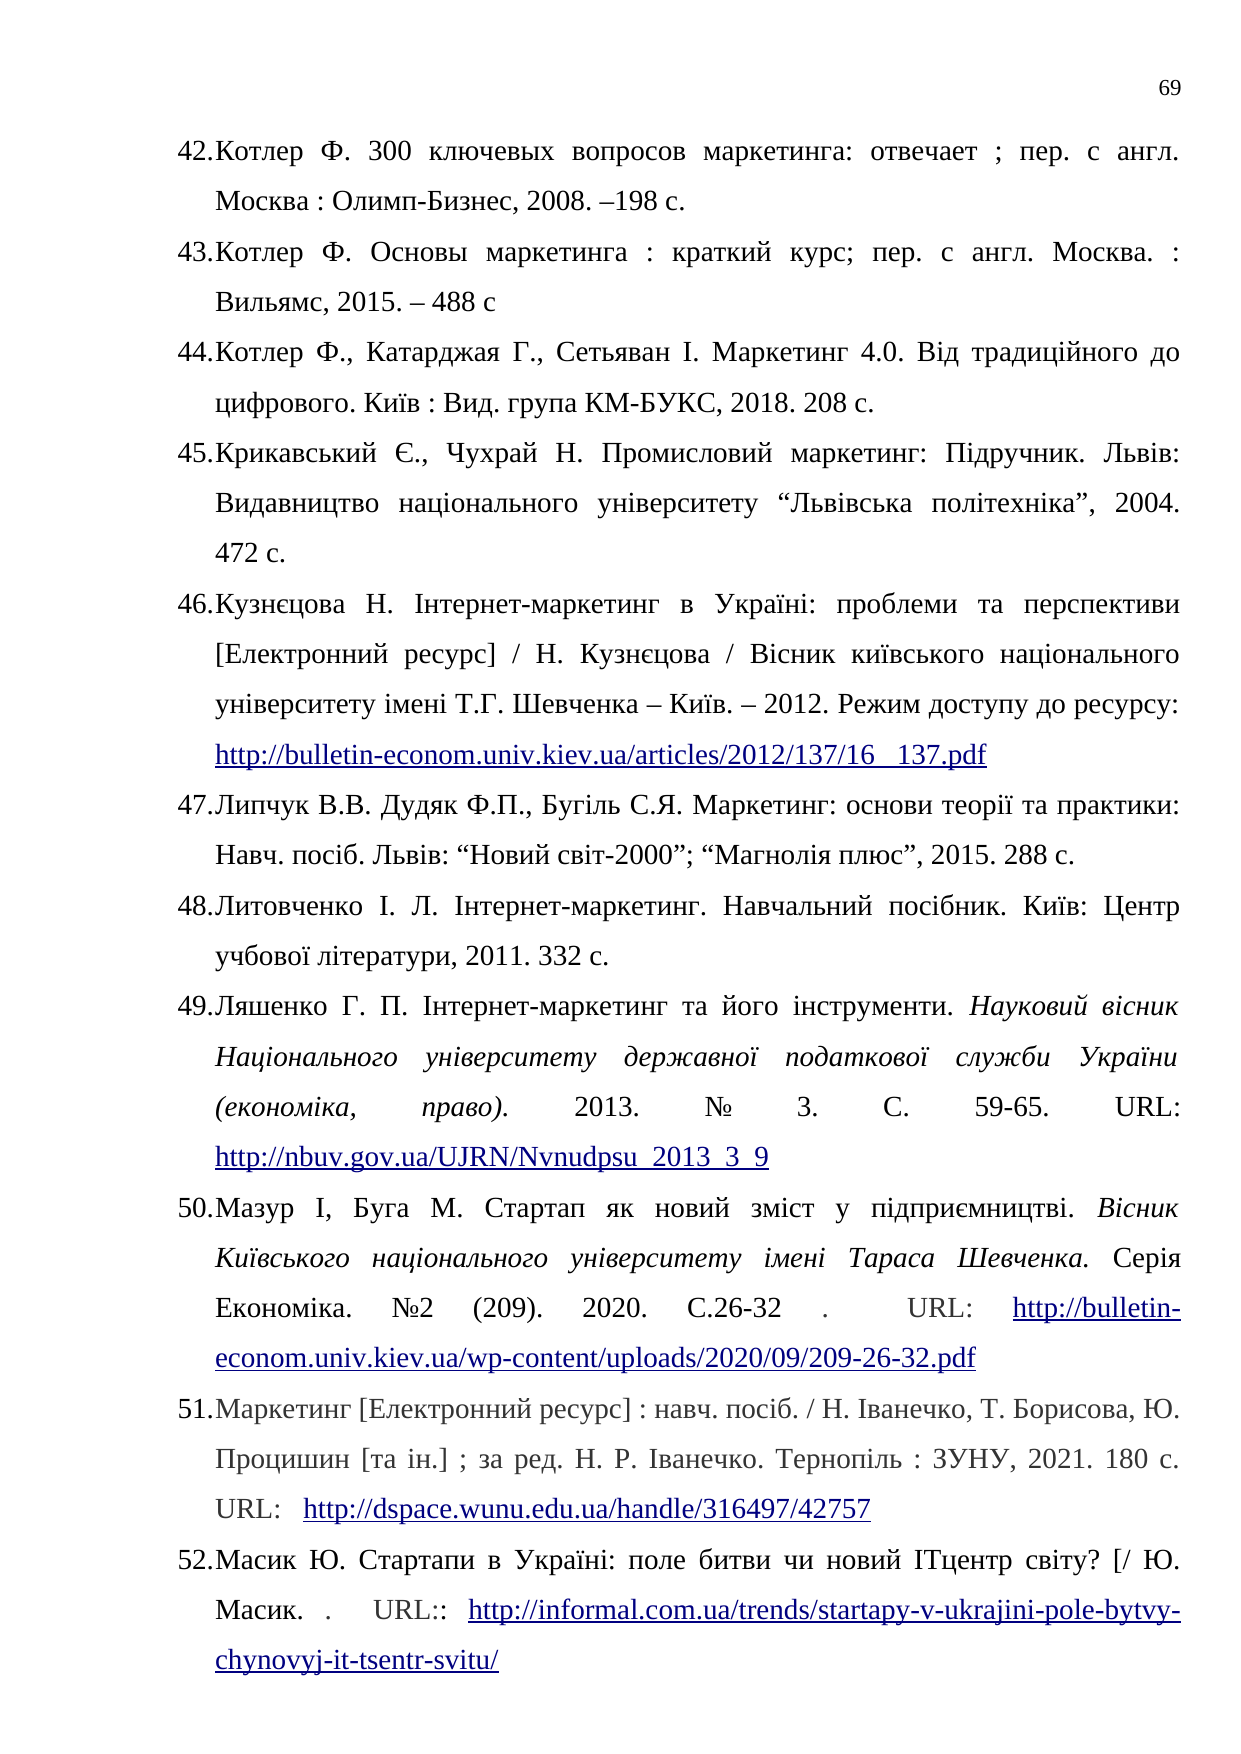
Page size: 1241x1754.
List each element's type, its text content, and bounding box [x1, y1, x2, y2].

list Мазур І, Буга М. Стартап як новий зміст у підприємництві. Вісник Київського національного університету імені Тараса Шевченка. Серія Економіка. №2 (209). 2020. С.26-32 . URL: http://bulletin-econom.univ.kiev.ua/wp-content/uploads/2020/09/209-26-32.pdf [177, 1190, 1181, 1374]
list Маркетинг [Електронний ресурс] : навч. посіб. / Н. Іванечко, Т. Борисова, Ю. Процишин [та ін.] ; за ред. Н. Р. Іванечко. Тернопіль : ЗУНУ, 2021. 180 с. URL: http://dspace.wunu.edu.ua/handle/316497/42757 [177, 1391, 1181, 1525]
list Котлер Ф., Катарджая Г., Сетьяван І. Маркетинг 4.0. Від традиційного до цифрового. Київ : Вид. група КМ-БУКС, 2018. 208 с. [177, 334, 1181, 418]
list Котлер Ф. 300 ключевых вопросов маркетинга: отвечает ; пер. с англ. Москва : Олимп-Бизнес, 2008. –198 с. [177, 133, 1181, 217]
list Ляшенко Г. П. Інтернет-маркетинг та його інструменти. Науковий вісник Національного університету державної податкової служби України (економіка, право). 2013. № 3. С. 59-65. URL: http://nbuv.gov.ua/UJRN/Nvnudpsu_2013_3_9 [177, 988, 1181, 1173]
list Кузнєцова Н. Інтернет-маркетинг в Україні: проблеми та перспективи [Електронний ресурс] / Н. Кузнєцова / Вісник київського національного університету імені Т.Г. Шевченка – Київ. – 2012. Режим доступу до ресурсу: http://bulletin-econom.univ.kiev.ua/articles/2012/137/16_ 137.pdf [177, 586, 1181, 770]
list Котлер Ф. Основы маркетинга : краткий курс; пер. с англ. Москва. : Вильямс, 2015. – 488 с [177, 234, 1181, 318]
list Литовченко І. Л. Інтернет-маркетинг. Навчальний посібник. Київ: Центр учбової літератури, 2011. 332 с. [177, 888, 1181, 972]
list Крикавський Є., Чухрай Н. Промисловий маркетинг: Підручник. Львів: Видавництво національного університету “Львівська політехніка”, 2004. 472 с. [177, 435, 1181, 569]
list Масик Ю. Стартапи в Україні: поле битви чи новий ITцентр світу? [/ Ю. Масик. . URL:: http://informal.com.ua/trends/startapy-v-ukrajini-pole-bytvy-chynovyj-it-tsentr-svitu/ [177, 1542, 1181, 1676]
list Липчук В.В. Дудяк Ф.П., Бугіль С.Я. Маркетинг: основи теорії та практики: Навч. посіб. Львів: “Новий світ-2000”; “Магнолія плюс”, 2015. 288 с. [177, 787, 1181, 871]
